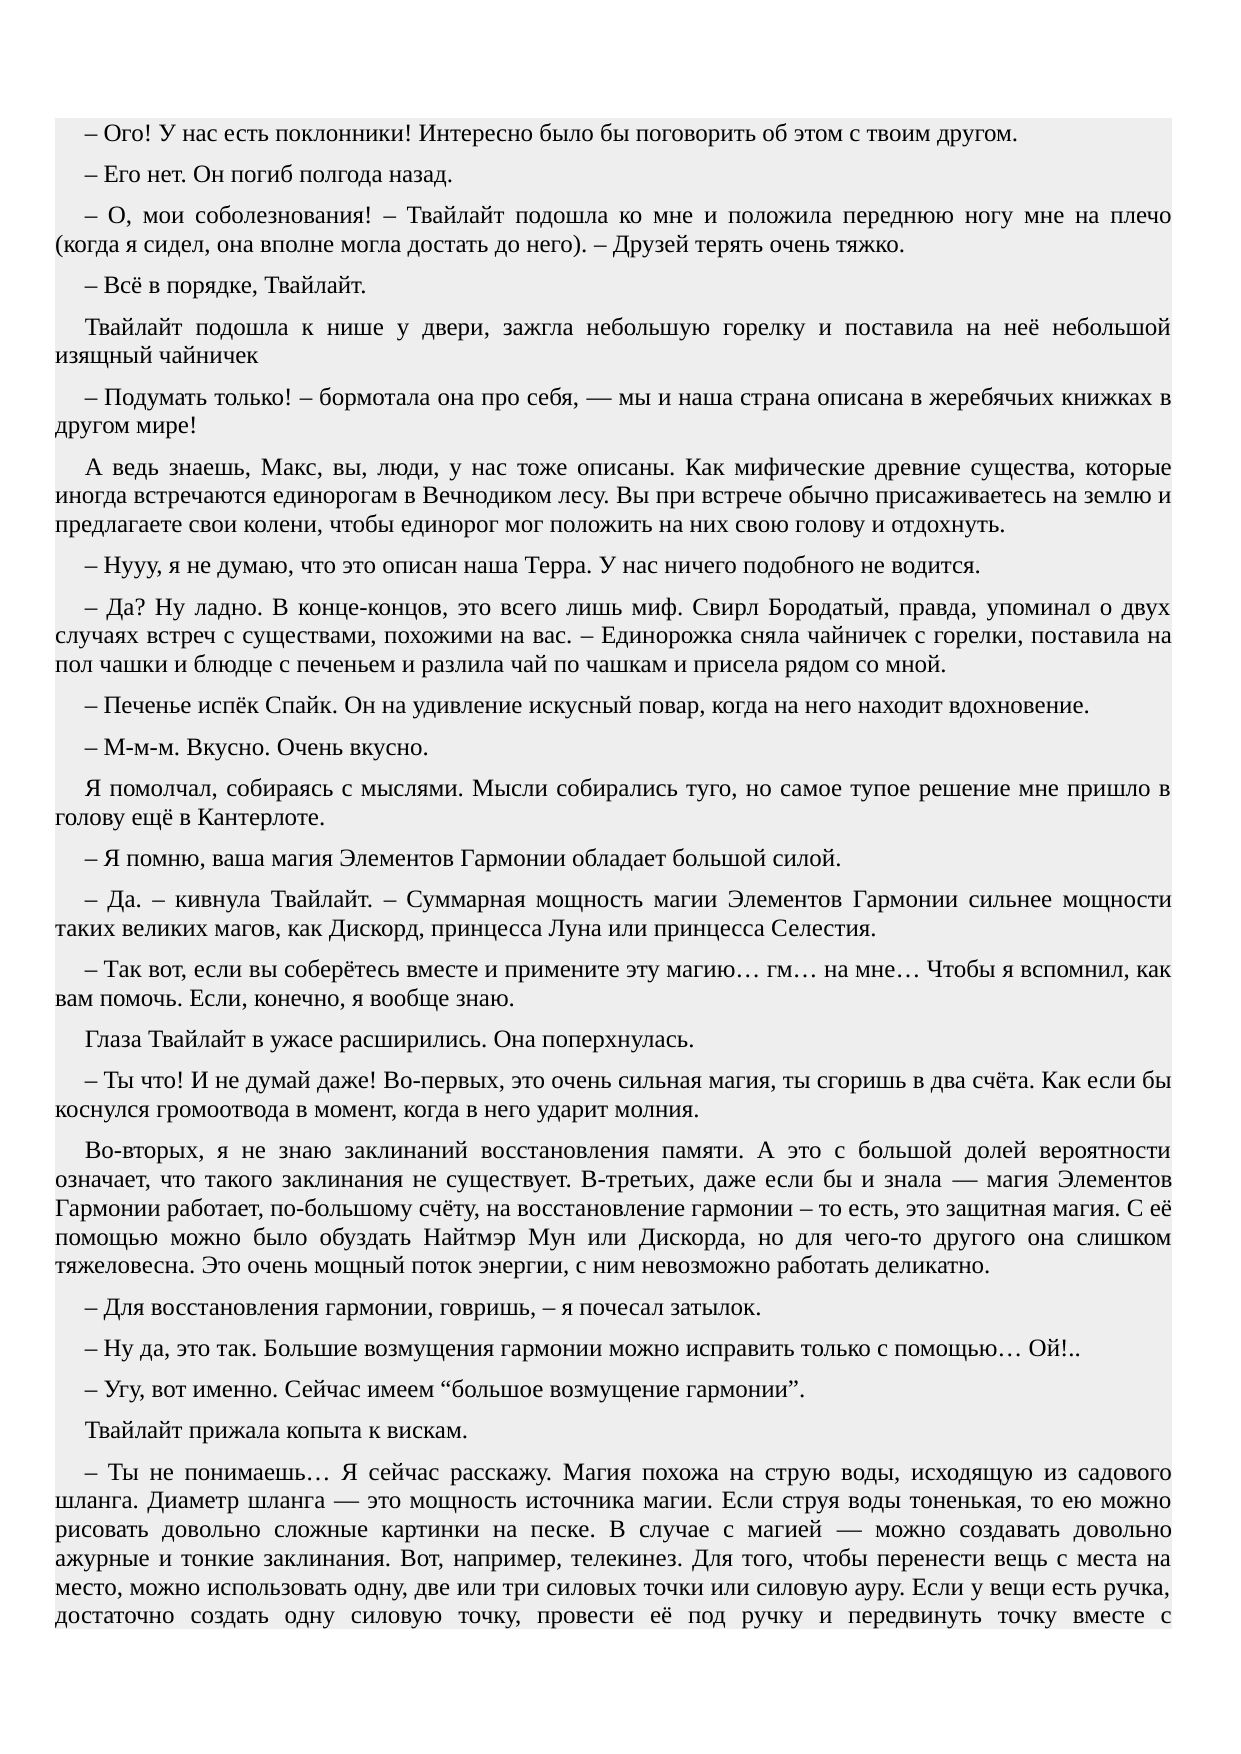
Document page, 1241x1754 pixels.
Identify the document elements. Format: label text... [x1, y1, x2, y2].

text – Ты не понимаешь… Я сейчас расскажу. Магия похожа на струю воды, исходящую из садового шланга. Диаметр шланга — это мощность источника магии. Если струя воды тоненькая, то ею можно рисовать довольно сложные картинки на песке. В случае с магией — можно создавать довольно ажурные и тонкие заклинания. Вот, например, телекинез. Для того, чтобы перенести вещь с места на место, можно использовать одну, две или три силовых точки или силовую ауру. Если у вещи есть ручка, достаточно создать одну силовую точку, провести её под ручку и передвинуть точку вместе с [55, 1457, 1172, 1629]
text – Его нет. Он погиб полгода назад. [55, 159, 1172, 188]
text – Всё в порядке, Твайлайт. [55, 271, 1172, 299]
text – Угу, вот именно. Сейчас имеем “большое возмущение гармонии”. [55, 1374, 1172, 1403]
text – Я помню, ваша магия Элементов Гармонии обладает большой силой. [55, 843, 1172, 872]
text Я помолчал, собираясь с мыслями. Мысли собирались туго, но самое тупое решение мне пришло в голову ещё в Кантерлоте. [55, 773, 1172, 831]
text Твайлайт прижала копыта к вискам. [55, 1416, 1172, 1444]
text Во-вторых, я не знаю заклинаний восстановления памяти. А это с большой долей вероятности означает, что такого заклинания не существует. В-третьих, даже если бы и знала — магия Элементов Гармонии работает, по-большому счёту, на восстановление гармонии – то есть, это защитная магия. С её помощью можно было обуздать Найтмэр Мун или Дискорда, но для чего-то другого она слишком тяжеловесна. Это очень мощный поток энергии, с ним невозможно работать деликатно. [55, 1136, 1172, 1279]
text – Ты что! И не думай даже! Во-первых, это очень сильная магия, ты сгоришь в два счёта. Как если бы коснулся громоотвода в момент, когда в него ударит молния. [55, 1066, 1172, 1123]
text – Да? Ну ладно. В конце-концов, это всего лишь миф. Свирл Бородатый, правда, упоминал о двух случаях встреч с существами, похожими на вас. – Единорожка сняла чайничек с горелки, поставила на пол чашки и блюдце с печеньем и разлила чай по чашкам и присела рядом со мной. [55, 592, 1172, 678]
text Твайлайт подошла к нише у двери, зажгла небольшую горелку и поставила на неё небольшой изящный чайничек [55, 312, 1172, 369]
text – О, мои соболезнования! – Твайлайт подошла ко мне и положила переднюю ногу мне на плечо (когда я сидел, она вполне могла достать до него). – Друзей терять очень тяжко. [55, 201, 1172, 258]
text – Да. – кивнула Твайлайт. – Суммарная мощность магии Элементов Гармонии сильнее мощности таких великих магов, как Дискорд, принцесса Луна или принцесса Селестия. [55, 884, 1172, 942]
text – Ого! У нас есть поклонники! Интересно было бы поговорить об этом с твоим другом. [55, 118, 1172, 147]
text А ведь знаешь, Макс, вы, люди, у нас тоже описаны. Как мифические древние существа, которые иногда встречаются единорогам в Вечнодиком лесу. Вы при встрече обычно присаживаетесь на землю и предлагаете свои колени, чтобы единорог мог положить на них свою голову и отдохнуть. [55, 452, 1172, 538]
text – Ну да, это так. Большие возмущения гармонии можно исправить только с помощью… Ой!.. [55, 1333, 1172, 1362]
text – М-м-м. Вкусно. Очень вкусно. [55, 732, 1172, 761]
text – Подумать только! – бормотала она про себя, — мы и наша страна описана в жеребячьих книжках в другом мире! [55, 382, 1172, 439]
text – Нууу, я не думаю, что это описан наша Терра. У нас ничего подобного не водится. [55, 551, 1172, 579]
text – Печенье испёк Спайк. Он на удивление искусный повар, когда на него находит вдохновение. [55, 691, 1172, 719]
text Глаза Твайлайт в ужасе расширились. Она поперхнулась. [55, 1024, 1172, 1053]
text – Для восстановления гармонии, говришь, – я почесал затылок. [55, 1292, 1172, 1321]
text – Так вот, если вы соберётесь вместе и примените эту магию… гм… на мне… Чтобы я вспомнил, как вам помочь. Если, конечно, я вообще знаю. [55, 954, 1172, 1012]
